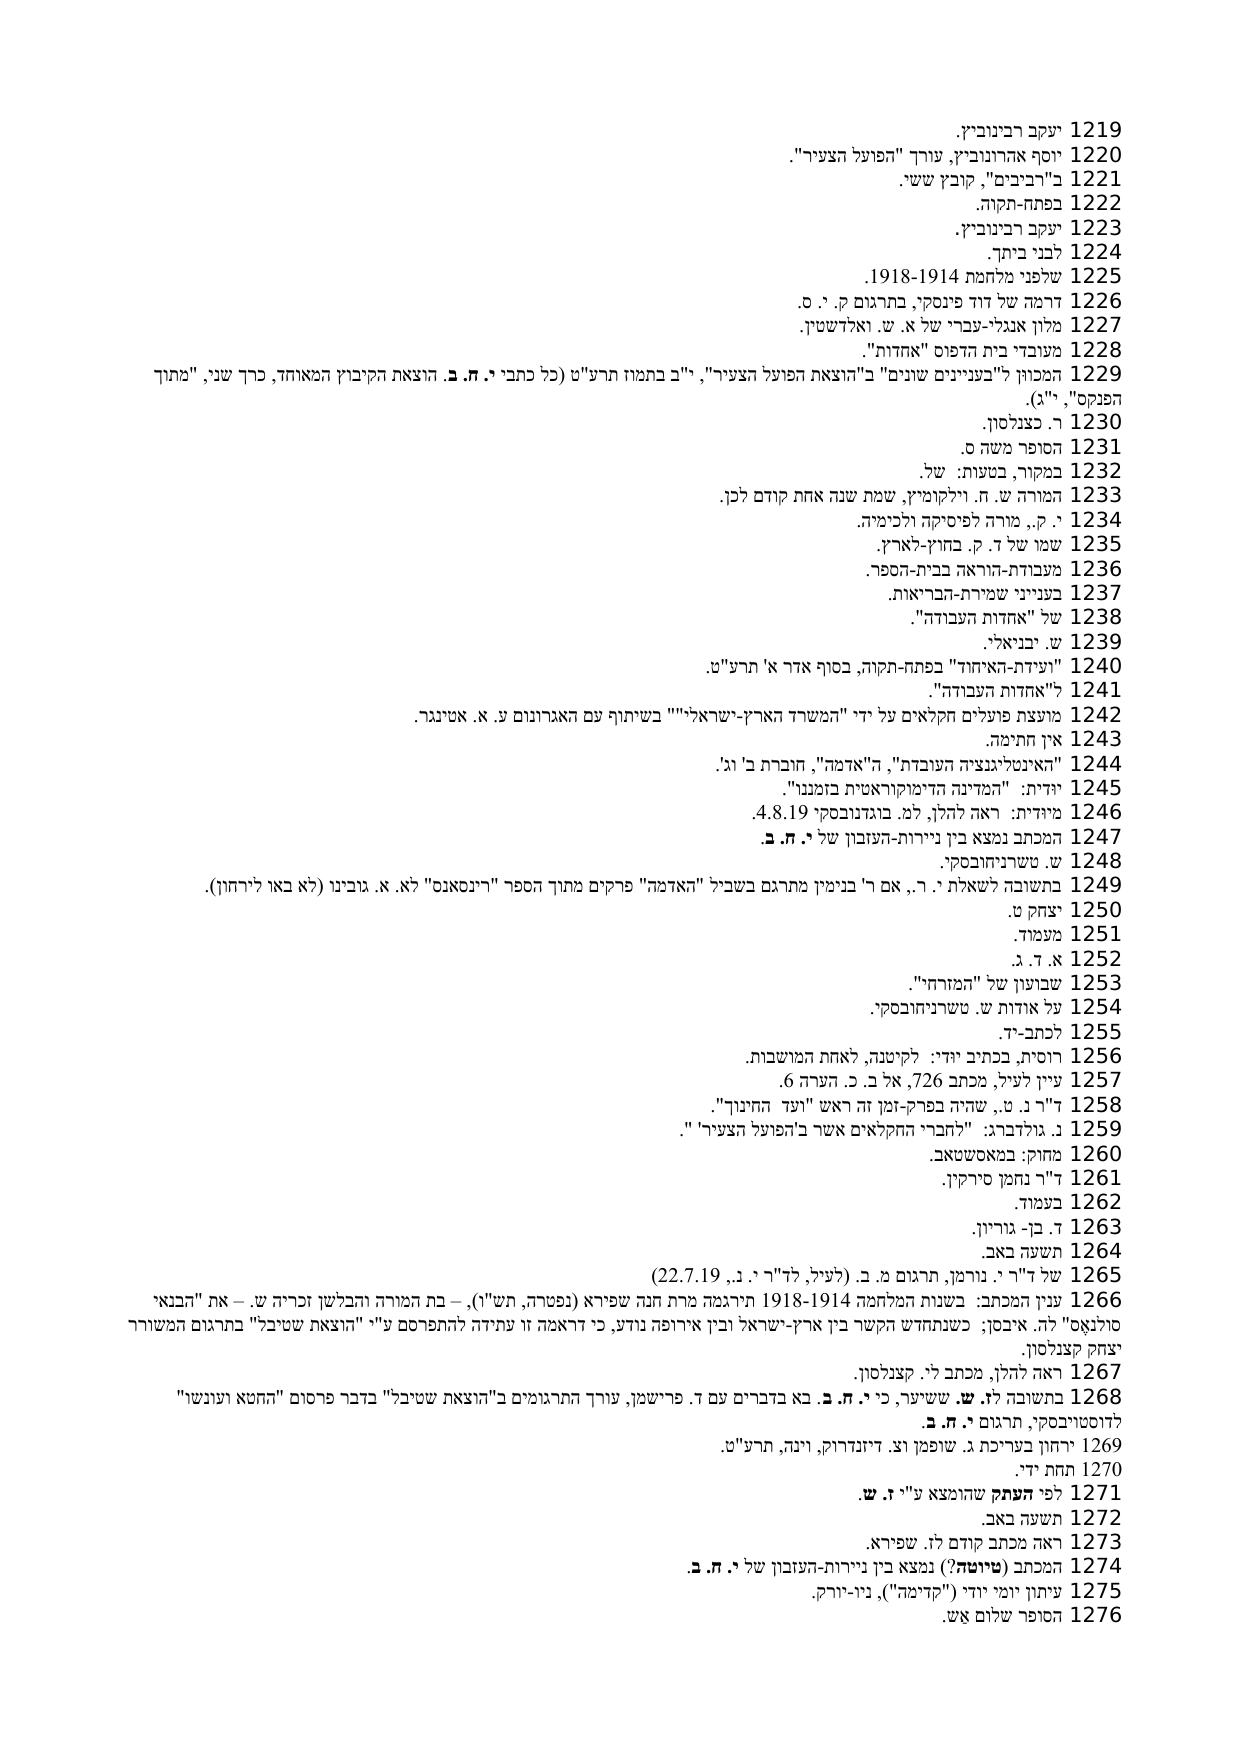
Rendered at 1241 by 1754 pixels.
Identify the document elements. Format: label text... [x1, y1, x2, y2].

text המכתב נמצא בין ניירות-העזבון של י. ח. ב. [118, 825, 1122, 849]
text המכווּן ל"בעניינים שונים" ב"הוצאת הפועל הצעיר", י"ב בתמוז תרע"ט (כל כתבי י. ח. ב. הוצאת הקיבוץ המאוחד, כרך שני, "מתוך הפנקס", י"ג). [118, 362, 1122, 410]
text תחת ידי. [118, 1457, 1122, 1481]
text הסופר שלום אַש. [118, 1603, 1122, 1627]
text בפתח-תקוה. [118, 191, 1122, 216]
text על אודות ש. טשרניחובסקי. [118, 995, 1122, 1020]
text ד. בן- גוריון. [118, 1215, 1122, 1239]
text ירחון בעריכת ג. שופמן וצ. דיזנדרוק, וינה, תרע"ט. [118, 1433, 1122, 1457]
text ראה להלן, מכתב לי. קצנלסון. [118, 1360, 1122, 1385]
text ב"רביבים", קובץ ששי. [118, 167, 1122, 191]
text א. ד. ג. [118, 947, 1122, 971]
text מעבודת-הוראה בבית-הספר. [118, 557, 1122, 581]
text נ. גולדברג: "לחברי החקלאים אשר ב'הפועל הצעיר' ". [118, 1117, 1122, 1142]
text עיתון יומי יודי ("קדימה"), ניו-יורק. [118, 1579, 1122, 1603]
text יעקב רבינוביץ. [118, 216, 1122, 240]
text תשעה באב. [118, 1239, 1122, 1263]
text הסופר משה ס. [118, 435, 1122, 459]
text ש. טשרניחובסקי. [118, 849, 1122, 873]
text ש. יבניאלי. [118, 630, 1122, 654]
text ר. כצנלסון. [118, 410, 1122, 435]
text בתשובה לז. ש. ששיער, כי י. ח. ב. בא בדברים עם ד. פרישמן, עורך התרגומים ב"הוצאת שטיבל" בדבר פרסום "החטא ועונשו" לדוסטויבסקי, תרגום י. ח. ב. [118, 1385, 1122, 1433]
text ענין המכתב: בשנות המלחמה 1918-1914 תירגמה מרת חנה שפירא (נפטרה, תש"ו), – בת המורה והבלשן זכריה ש. – את "הבנאי סולנאֶס" לה. איבסן; כשנתחדש הקשר בין ארץ-ישראל ובין אירופה נודע, כי דראמה זו עתידה להתפרסם ע"י "הוצאת שטיבל" בתרגום המשורר יצחק קצנלסון. [118, 1288, 1122, 1360]
text דרמה של דוד פינסקי, בתרגום ק. י. ס. [118, 289, 1122, 313]
text רוסית, בכתיב יוּדי: לקיטנה, לאחת המושבות. [118, 1044, 1122, 1068]
text תשעה באב. [118, 1506, 1122, 1530]
text יעקב רבינוביץ. [118, 118, 1122, 142]
text "האינטליגנציה העובדת", ה"אדמה", חוברת ב' וג'. [118, 752, 1122, 776]
text ד"ר נחמן סירקין. [118, 1166, 1122, 1190]
text "ועידת-האיחוד" בפתח-תקוה, בסוף אדר א' תרע"ט. [118, 654, 1122, 678]
text בענייני שמירת-הבריאות. [118, 581, 1122, 605]
text עיין לעיל, מכתב 726, אל ב. כ. הערה 6. [118, 1068, 1122, 1093]
text לבני ביתך. [118, 240, 1122, 264]
text י. ק., מורה לפיסיקה ולכימיה. [118, 508, 1122, 532]
text של ד"ר י. נורמן, תרגום מ. ב. (לעיל, לד"ר י. נ., 22.7.19) [118, 1263, 1122, 1288]
text שלפני מלחמת 1918-1914. [118, 264, 1122, 289]
text יצחק ט. [118, 898, 1122, 922]
text לכתב-יד. [118, 1020, 1122, 1044]
text שבועון של "המזרחי". [118, 971, 1122, 995]
text בתשובה לשאלת י. ר., אם ר' בנימין מתרגם בשביל "האדמה" פרקים מתוך הספר "רינסאנס" לא. א. גובינו (לא באו לירחון). [118, 873, 1122, 898]
text שמו של ד. ק. בחוץ-לארץ. [118, 532, 1122, 557]
text ל"אחדות העבודה". [118, 678, 1122, 703]
text במקור, בטעות: של. [118, 459, 1122, 483]
text בעמוד. [118, 1190, 1122, 1215]
text ד"ר נ. ט., שהיה בפרק-זמן זה ראש "ועד החינוך". [118, 1093, 1122, 1117]
text מלון אנגלי-עברי של א. ש. ואלדשטין. [118, 313, 1122, 337]
text אין חתימה. [118, 727, 1122, 752]
text המכתב (טיוטה?) נמצא בין ניירות-העזבון של י. ח. ב. [118, 1554, 1122, 1579]
text מיוּדית: ראה להלן, למ. בוגדנובסקי 4.8.19. [118, 800, 1122, 825]
text מעובדי בית הדפוס "אחדות". [118, 337, 1122, 362]
text המורה ש. ח. וילקומיץ, שמת שנה אחת קודם לכן. [118, 483, 1122, 508]
text של "אחדות העבודה". [118, 605, 1122, 630]
text מעמוד. [118, 922, 1122, 947]
text יוסף אהרונוביץ, עורך "הפועל הצעיר". [118, 142, 1122, 167]
text ראה מכתב קודם לז. שפירא. [118, 1530, 1122, 1554]
text יוּדית: "המדינה הדימוקוראטית בזמננו". [118, 776, 1122, 800]
text מחוק: במאסשטאב. [118, 1142, 1122, 1166]
text לפי העתק שהומצא ע"י ז. ש. [118, 1481, 1122, 1506]
text מועצת פועלים חקלאים על ידי "המשרד הארץ-ישראלי"" בשיתוף עם האגרונום ע. א. אטינגר. [118, 703, 1122, 727]
